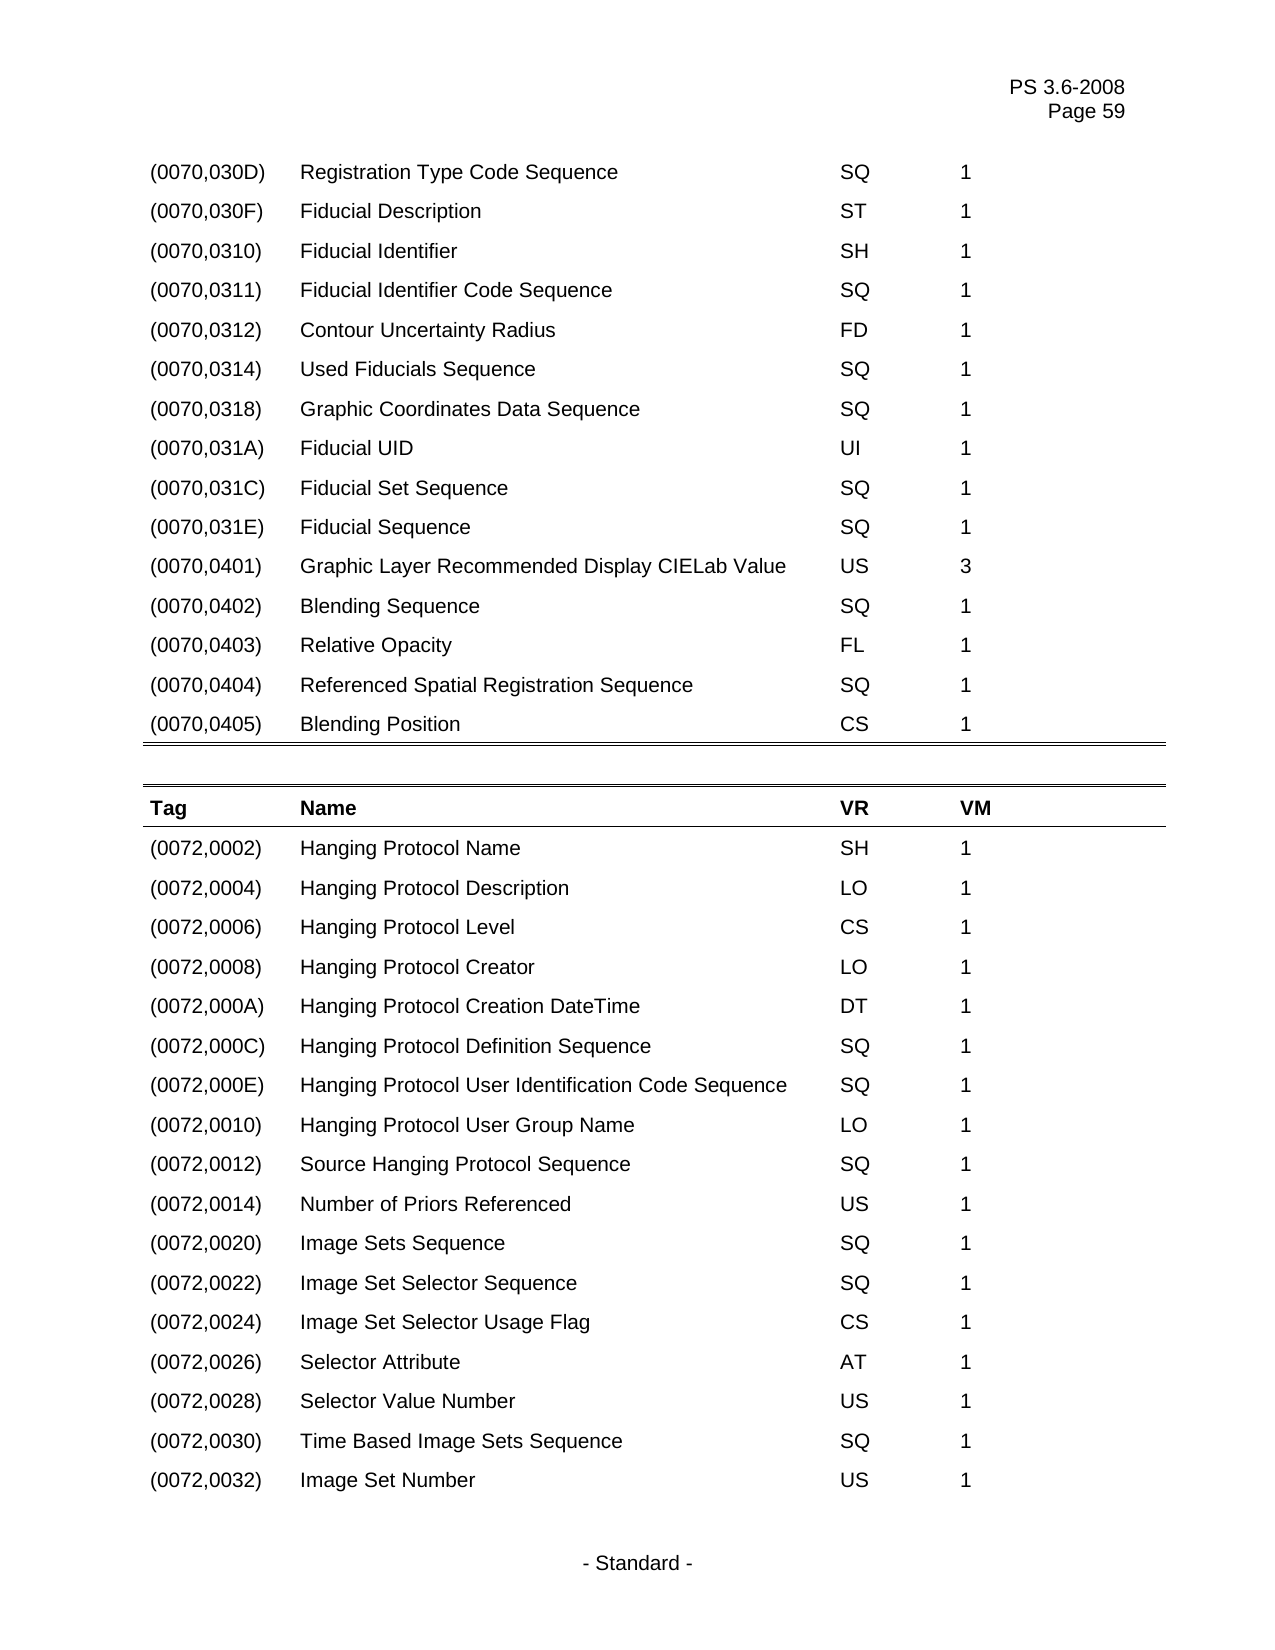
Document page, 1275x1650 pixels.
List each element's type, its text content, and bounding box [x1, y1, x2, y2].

table_cell [1016, 906, 1166, 945]
table_cell 1 [953, 663, 1016, 703]
table_cell [1016, 1064, 1166, 1103]
table_cell SQ [833, 505, 953, 545]
table_cell 1 [953, 1103, 1016, 1143]
table_cell Number of Priors Referenced [293, 1182, 833, 1222]
table_cell [1016, 1024, 1166, 1064]
table_cell Hanging Protocol Creation DateTime [293, 985, 833, 1024]
table_cell [1016, 505, 1166, 545]
table_cell SQ [833, 348, 953, 387]
table_cell Registration Type Code Sequence [293, 150, 833, 189]
table_cell [1016, 663, 1166, 703]
table_cell (0072,0032) [143, 1459, 293, 1498]
table_cell SQ [833, 1222, 953, 1261]
table_cell [1016, 746, 1166, 784]
table_cell (0072,0012) [143, 1143, 293, 1182]
table_cell 1 [953, 1024, 1016, 1064]
table_cell (0072,000E) [143, 1064, 293, 1103]
table_cell Hanging Protocol Level [293, 906, 833, 945]
table_cell CS [833, 703, 953, 742]
table_cell US [833, 1182, 953, 1222]
table_cell Blending Sequence [293, 584, 833, 624]
table_cell Tag [143, 787, 293, 826]
table_cell 1 [953, 1222, 1016, 1261]
table_cell (0072,0026) [143, 1340, 293, 1379]
table_cell [1016, 1222, 1166, 1261]
table_cell 1 [953, 387, 1016, 426]
table_cell (0070,031A) [143, 426, 293, 466]
table_cell Fiducial Identifier Code Sequence [293, 269, 833, 308]
table_cell 1 [953, 308, 1016, 347]
table_cell (0070,0311) [143, 269, 293, 308]
table_cell Hanging Protocol Name [293, 827, 833, 866]
table_cell Graphic Layer Recommended Display CIELab Value [293, 545, 833, 584]
table_cell VM [953, 787, 1016, 826]
table_cell VR [833, 787, 953, 826]
table_cell SQ [833, 663, 953, 703]
table_cell Selector Attribute [293, 1340, 833, 1379]
table_cell Fiducial Description [293, 190, 833, 229]
table_cell [1016, 466, 1166, 505]
table_cell 3 [953, 545, 1016, 584]
table_cell [1016, 1143, 1166, 1182]
table_cell Hanging Protocol Description [293, 866, 833, 906]
table_cell [1016, 190, 1166, 229]
table_cell (0070,0405) [143, 703, 293, 742]
table_cell [1016, 1380, 1166, 1419]
table_cell [1016, 308, 1166, 347]
table_cell (0072,0030) [143, 1419, 293, 1458]
table_cell SQ [833, 584, 953, 624]
table_cell SH [833, 229, 953, 268]
table_cell LO [833, 1103, 953, 1143]
table_cell LO [833, 866, 953, 906]
table_cell 1 [953, 1459, 1016, 1498]
table_cell Hanging Protocol User Group Name [293, 1103, 833, 1143]
table_cell (0070,0404) [143, 663, 293, 703]
table_cell Relative Opacity [293, 624, 833, 663]
table_cell Source Hanging Protocol Sequence [293, 1143, 833, 1182]
table_cell [1016, 703, 1166, 742]
table_cell (0072,0006) [143, 906, 293, 945]
table_cell [1016, 150, 1166, 189]
table_cell (0070,030F) [143, 190, 293, 229]
table_cell [1016, 1340, 1166, 1379]
table_cell 1 [953, 1182, 1016, 1222]
table_cell Used Fiducials Sequence [293, 348, 833, 387]
table_cell [1016, 229, 1166, 268]
table_cell (0070,0314) [143, 348, 293, 387]
table_cell SQ [833, 1143, 953, 1182]
table_cell SQ [833, 1261, 953, 1301]
table_cell Fiducial UID [293, 426, 833, 466]
table_cell Image Set Number [293, 1459, 833, 1498]
table_cell SQ [833, 269, 953, 308]
table_cell SQ [833, 1064, 953, 1103]
table_cell (0072,0024) [143, 1301, 293, 1340]
table_cell DT [833, 985, 953, 1024]
table_cell [1016, 1261, 1166, 1301]
table_cell Hanging Protocol User Identification Code Sequence [293, 1064, 833, 1103]
table_cell (0070,0402) [143, 584, 293, 624]
table_cell SQ [833, 150, 953, 189]
table_cell 1 [953, 348, 1016, 387]
table_cell 1 [953, 190, 1016, 229]
table_cell FD [833, 308, 953, 347]
table_cell 1 [953, 505, 1016, 545]
table_cell Graphic Coordinates Data Sequence [293, 387, 833, 426]
table_cell [1016, 985, 1166, 1024]
table_cell [1016, 945, 1166, 985]
table_cell (0070,0312) [143, 308, 293, 347]
table_cell (0072,0004) [143, 866, 293, 906]
table_cell (0072,0028) [143, 1380, 293, 1419]
table_cell Image Sets Sequence [293, 1222, 833, 1261]
table_cell [953, 746, 1016, 784]
table_cell LO [833, 945, 953, 985]
table_cell 1 [953, 584, 1016, 624]
table_cell 1 [953, 426, 1016, 466]
table_cell Fiducial Set Sequence [293, 466, 833, 505]
table_cell SQ [833, 387, 953, 426]
table_cell Fiducial Sequence [293, 505, 833, 545]
table_cell 1 [953, 985, 1016, 1024]
table_cell (0070,031E) [143, 505, 293, 545]
table_cell (0070,0403) [143, 624, 293, 663]
table_cell (0070,030D) [143, 150, 293, 189]
table_cell 1 [953, 827, 1016, 866]
table_cell [1016, 787, 1166, 826]
table_cell [1016, 827, 1166, 866]
table_cell (0072,000C) [143, 1024, 293, 1064]
table_cell (0072,0022) [143, 1261, 293, 1301]
table_cell CS [833, 1301, 953, 1340]
table_cell 1 [953, 1301, 1016, 1340]
table_cell (0072,000A) [143, 985, 293, 1024]
table_cell Name [293, 787, 833, 826]
table_cell [1016, 348, 1166, 387]
table_cell SQ [833, 1024, 953, 1064]
table_cell [1016, 269, 1166, 308]
table_cell Hanging Protocol Definition Sequence [293, 1024, 833, 1064]
table_cell 1 [953, 466, 1016, 505]
table_cell Referenced Spatial Registration Sequence [293, 663, 833, 703]
table_cell 1 [953, 1261, 1016, 1301]
table_cell [293, 746, 833, 784]
table_cell Blending Position [293, 703, 833, 742]
table_cell 1 [953, 229, 1016, 268]
table_cell Hanging Protocol Creator [293, 945, 833, 985]
table_cell SH [833, 827, 953, 866]
table_cell (0070,0318) [143, 387, 293, 426]
table_cell 1 [953, 1143, 1016, 1182]
table_cell (0072,0002) [143, 827, 293, 866]
table_cell CS [833, 906, 953, 945]
table_cell [1016, 1419, 1166, 1458]
table_cell (0072,0010) [143, 1103, 293, 1143]
table_cell 1 [953, 1340, 1016, 1379]
table_cell Fiducial Identifier [293, 229, 833, 268]
table_cell [1016, 866, 1166, 906]
table_cell (0072,0014) [143, 1182, 293, 1222]
table_cell Image Set Selector Sequence [293, 1261, 833, 1301]
table_cell [1016, 584, 1166, 624]
table_cell [143, 746, 293, 784]
table_cell SQ [833, 466, 953, 505]
table_cell [1016, 545, 1166, 584]
table_cell 1 [953, 1419, 1016, 1458]
table_cell 1 [953, 866, 1016, 906]
table_cell [1016, 426, 1166, 466]
table_cell AT [833, 1340, 953, 1379]
table_cell ST [833, 190, 953, 229]
table_cell 1 [953, 703, 1016, 742]
table_cell [1016, 1103, 1166, 1143]
table_cell Selector Value Number [293, 1380, 833, 1419]
table_cell SQ [833, 1419, 953, 1458]
table_cell [1016, 1459, 1166, 1498]
table_cell UI [833, 426, 953, 466]
table_cell US [833, 545, 953, 584]
table_cell (0070,031C) [143, 466, 293, 505]
table_cell 1 [953, 906, 1016, 945]
table_cell [1016, 624, 1166, 663]
table_cell [833, 746, 953, 784]
table_cell (0072,0020) [143, 1222, 293, 1261]
table_cell Contour Uncertainty Radius [293, 308, 833, 347]
table_cell [1016, 1301, 1166, 1340]
table_cell Time Based Image Sets Sequence [293, 1419, 833, 1458]
table_cell 1 [953, 1380, 1016, 1419]
table_cell US [833, 1380, 953, 1419]
table_cell (0072,0008) [143, 945, 293, 985]
table_cell [1016, 387, 1166, 426]
table_cell 1 [953, 1064, 1016, 1103]
table_cell FL [833, 624, 953, 663]
table_cell 1 [953, 624, 1016, 663]
table_cell [1016, 1182, 1166, 1222]
table_cell Image Set Selector Usage Flag [293, 1301, 833, 1340]
table_cell (0070,0401) [143, 545, 293, 584]
table_cell 1 [953, 945, 1016, 985]
table_cell 1 [953, 269, 1016, 308]
table_cell (0070,0310) [143, 229, 293, 268]
table_cell US [833, 1459, 953, 1498]
table_cell 1 [953, 150, 1016, 189]
